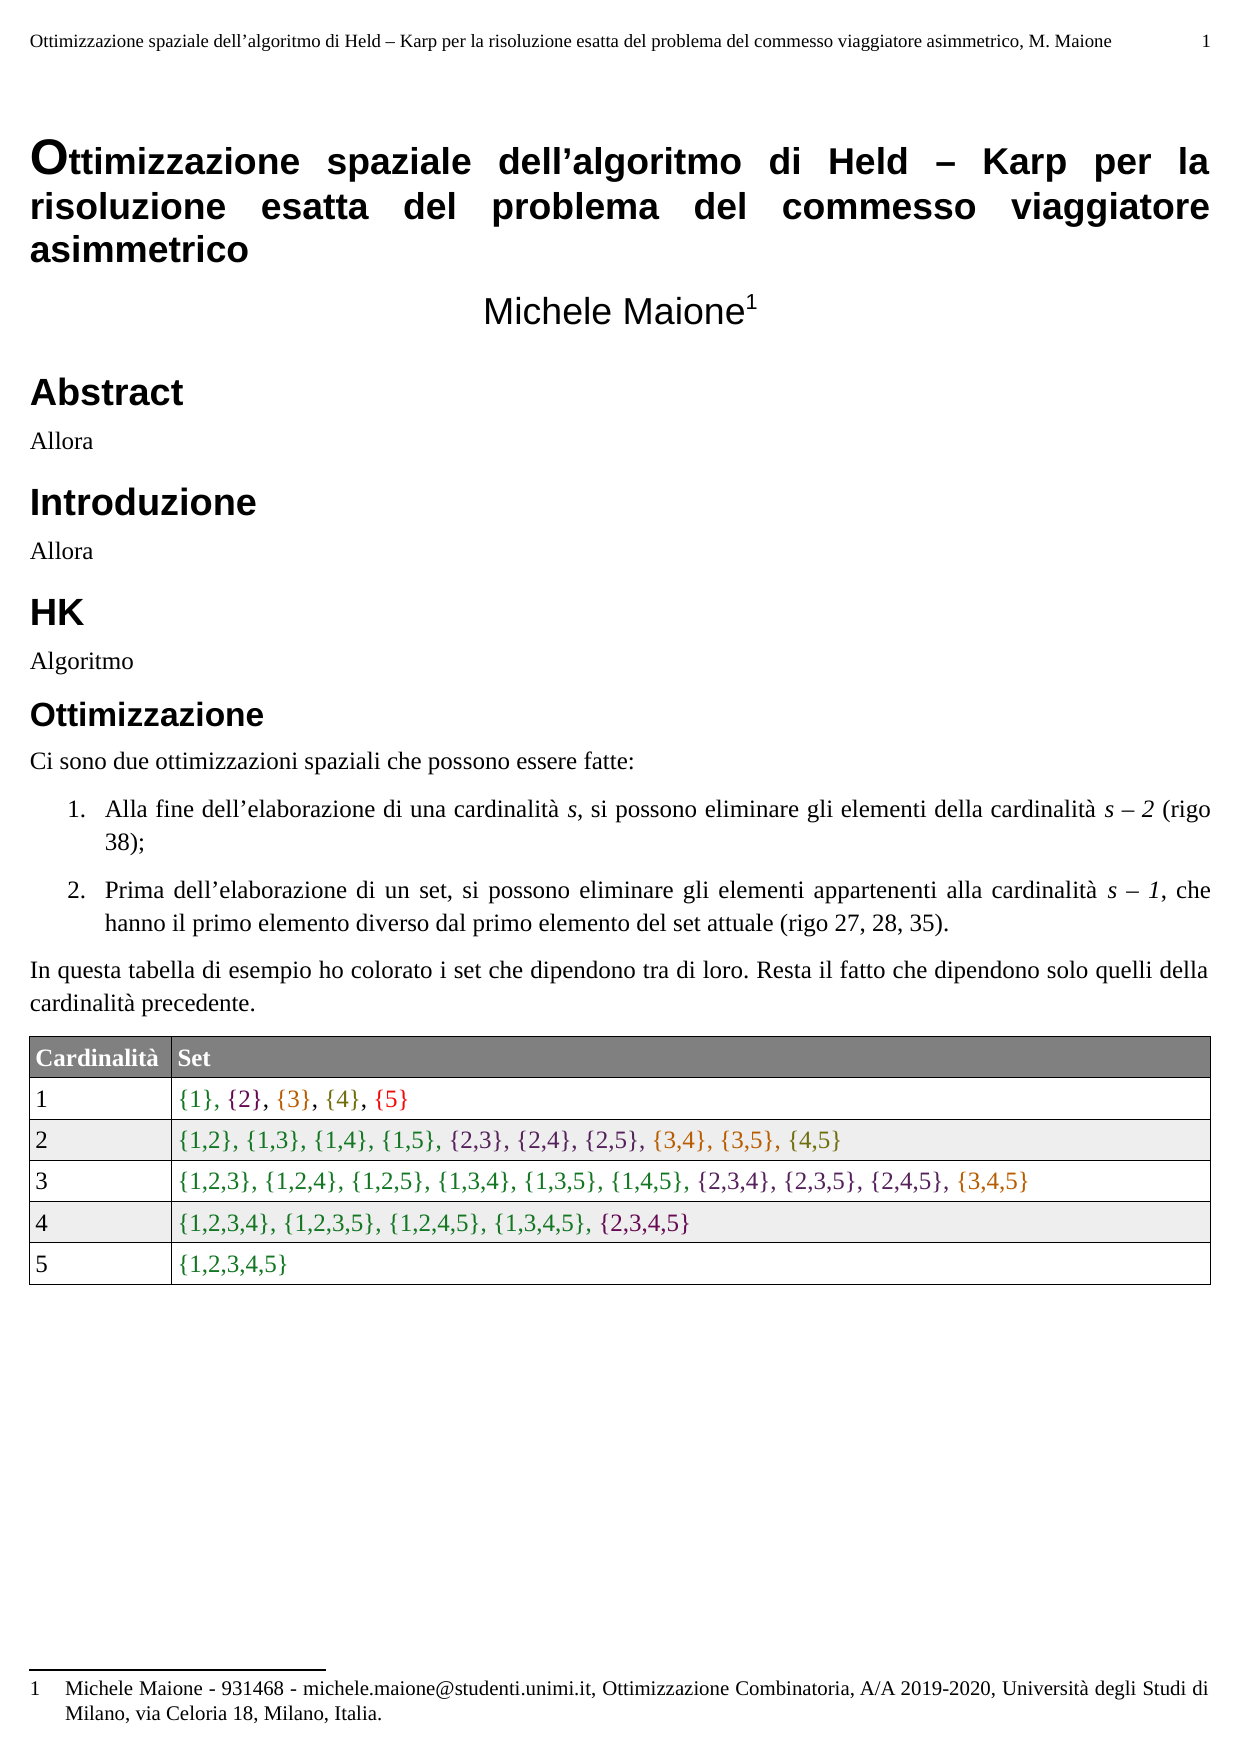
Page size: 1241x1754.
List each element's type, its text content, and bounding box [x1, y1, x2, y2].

table_cell {1,2}, {1,3}, {1,4}, {1,5}, {2,3}, {2,4}, {2,5}, {3,4}, {3,5}, {4,5} [172, 1120, 1210, 1160]
list Alla fine dell’elaborazione di una cardinalità s, si possono eliminare gli elementi della cardinalità s – 2 (rigo 38); [67, 794, 1211, 856]
table_cell 3 [30, 1161, 171, 1201]
text Allora [29, 536, 1211, 564]
table_cell {1,2,3,4,5} [172, 1243, 1210, 1283]
table_cell {1,2,3,4}, {1,2,3,5}, {1,2,4,5}, {1,3,4,5}, {2,3,4,5} [172, 1202, 1210, 1242]
table_header Cardinalità [30, 1037, 171, 1077]
text In questa tabella di esempio ho colorato i set che dipendono tra di loro. Resta il fatto che dipendono solo quelli della cardinalità precedente. [29, 955, 1211, 1017]
subtitle Ottimizzazione [29, 695, 1211, 734]
table_cell 5 [30, 1243, 171, 1283]
subtitle HK [29, 589, 1211, 633]
table_cell 4 [30, 1202, 171, 1242]
subtitle Abstract [29, 370, 1211, 413]
title Ottimizzazione spaziale dell’algoritmo di Held – Karp per la risoluzione esatta del problema del commesso viaggiatore asimmetrico [29, 127, 1211, 270]
table_cell {1,2,3}, {1,2,4}, {1,2,5}, {1,3,4}, {1,3,5}, {1,4,5}, {2,3,4}, {2,3,5}, {2,4,5}, {3,4,5} [172, 1161, 1210, 1201]
subtitle Introduzione [29, 480, 1211, 523]
text Ci sono due ottimizzazioni spaziali che possono essere fatte: [29, 746, 1211, 775]
table_cell 2 [30, 1120, 171, 1160]
table_cell {1}, {2}, {3}, {4}, {5} [172, 1078, 1210, 1118]
text Michele Maione - 931468 - michele.maione@studenti.unimi.it, Ottimizzazione Combinatoria, A/A 2019-2020, Università degli Studi di Milano, via Celoria 18, Milano, Italia. [29, 1676, 1211, 1724]
text Allora [29, 426, 1211, 455]
table_cell 1 [30, 1078, 171, 1118]
table_header Set [172, 1037, 1210, 1077]
text Algoritmo [29, 646, 1211, 674]
list Prima dell’elaborazione di un set, si possono eliminare gli elementi appartenenti alla cardinalità s – 1, che hanno il primo elemento diverso dal primo elemento del set attuale (rigo 27, 28, 35). [67, 875, 1211, 936]
subtitle Michele Maione [29, 289, 1211, 332]
